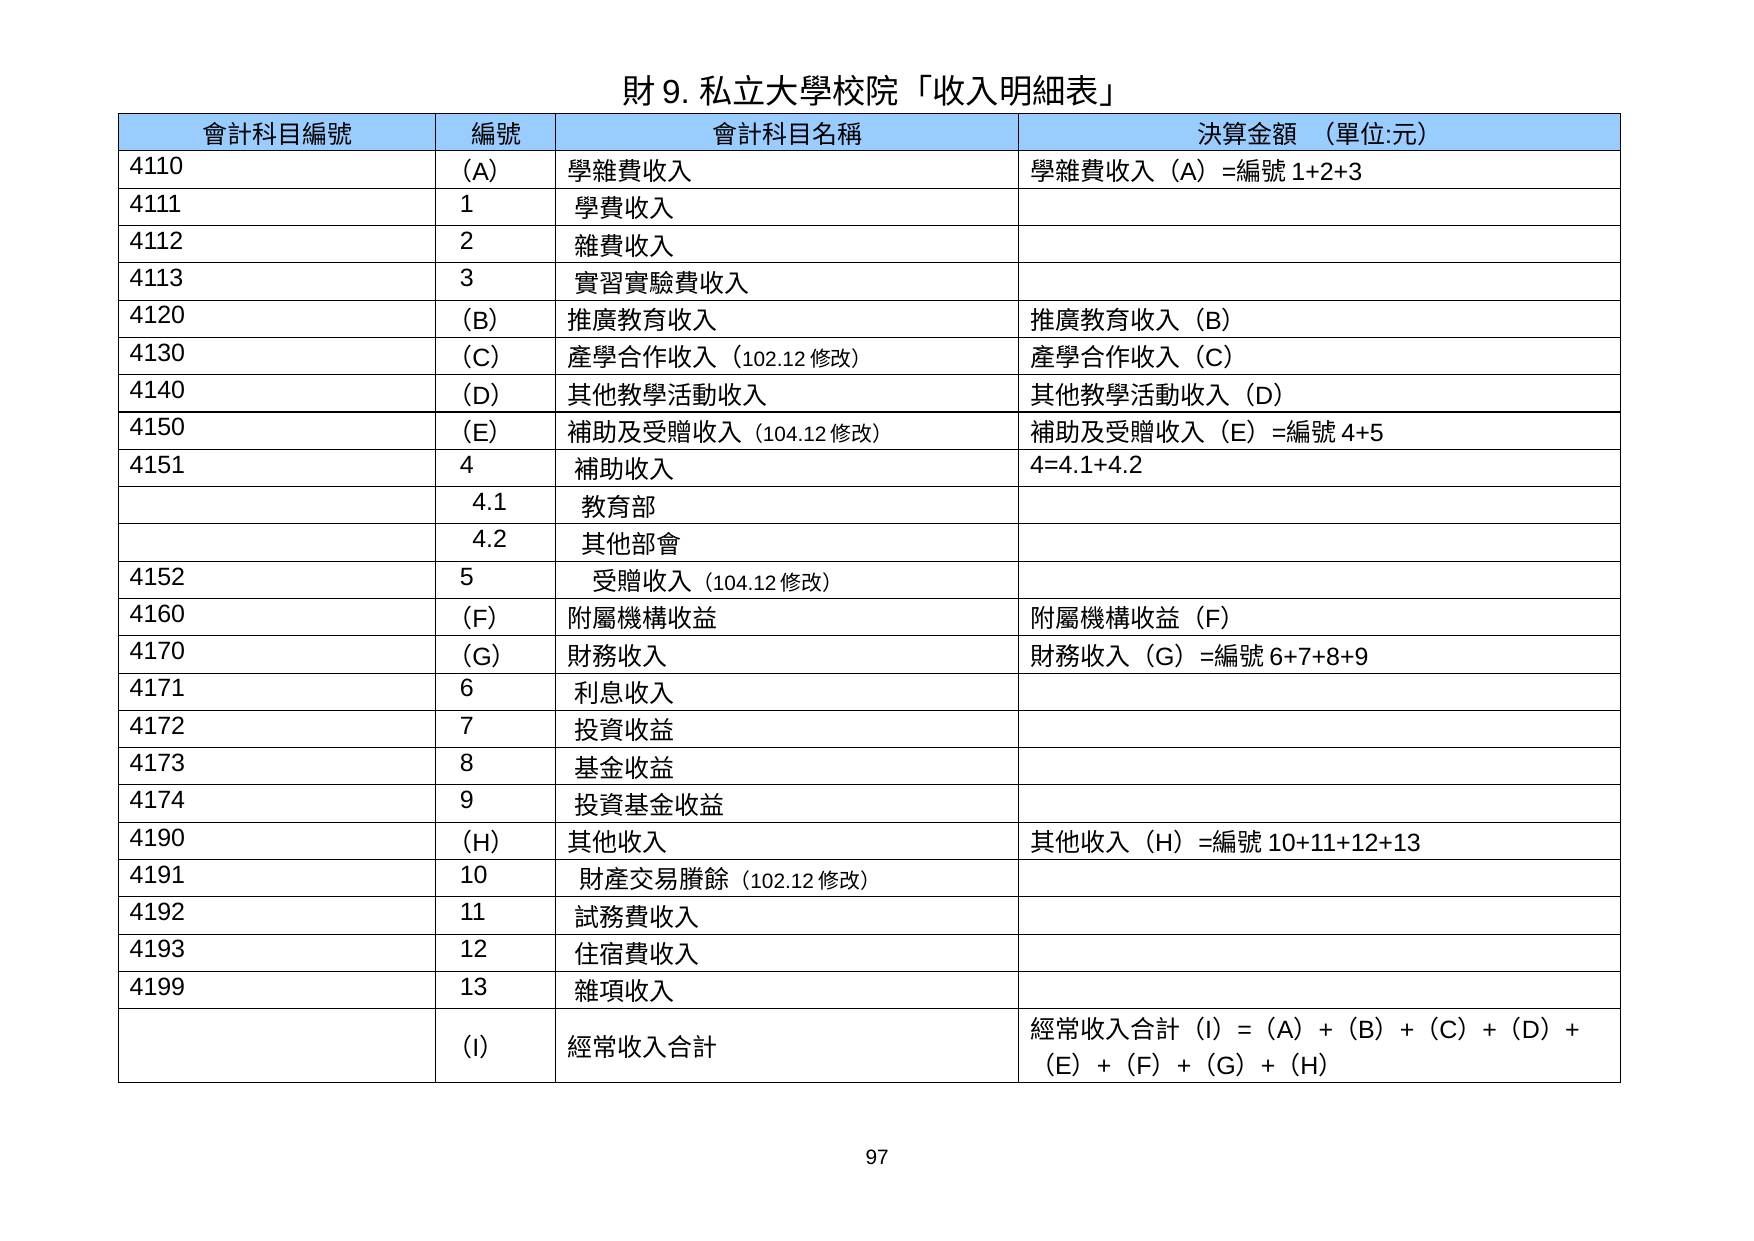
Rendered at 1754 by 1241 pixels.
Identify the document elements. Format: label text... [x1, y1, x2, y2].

table_header 會計科目名稱 [556, 114, 1018, 150]
table_cell 4150 [119, 413, 435, 449]
table_cell 經常收入合計 [556, 1009, 1018, 1082]
table_cell [1019, 562, 1620, 598]
table_cell 財務收入（G）=編號6+7+8+9 [1019, 636, 1620, 672]
table_cell 4151 [119, 450, 435, 486]
table_cell 4192 [119, 897, 435, 933]
table_cell 4130 [119, 338, 435, 374]
table_cell （G） [436, 636, 555, 672]
table_cell 利息收入 [556, 674, 1018, 710]
table_cell [1019, 860, 1620, 896]
table_cell 6 [436, 674, 555, 710]
table_cell 其他教學活動收入 [556, 375, 1018, 411]
table_cell 推廣教育收入 [556, 301, 1018, 337]
table_cell 4173 [119, 748, 435, 784]
table_cell 其他收入 [556, 823, 1018, 859]
table_cell 4111 [119, 189, 435, 225]
table_cell 7 [436, 711, 555, 747]
table_cell [1019, 785, 1620, 822]
table_cell （E） [436, 413, 555, 449]
table_cell 4110 [119, 151, 435, 188]
table_cell [1019, 748, 1620, 784]
table_cell 實習實驗費收入 [556, 263, 1018, 299]
table_header 編號 [436, 114, 555, 150]
table_cell 學雜費收入 [556, 151, 1018, 188]
table_cell [119, 487, 435, 523]
table_cell 4140 [119, 375, 435, 411]
table_cell [1019, 972, 1620, 1008]
table_cell 雜費收入 [556, 226, 1018, 262]
table_cell [1019, 524, 1620, 561]
table_cell 4174 [119, 785, 435, 822]
table_cell 4170 [119, 636, 435, 672]
table_cell （I） [436, 1009, 555, 1082]
table_cell 4160 [119, 599, 435, 635]
table_cell [1019, 674, 1620, 710]
table_cell （B） [436, 301, 555, 337]
table_cell 2 [436, 226, 555, 262]
table_cell 投資基金收益 [556, 785, 1018, 822]
table_cell 4 [436, 450, 555, 486]
table_cell 推廣教育收入（B） [1019, 301, 1620, 337]
table_cell [1019, 487, 1620, 523]
table_cell 受贈收入（104.12修改） [556, 562, 1018, 598]
table_cell 4152 [119, 562, 435, 598]
table_cell [1019, 189, 1620, 225]
table_cell 4199 [119, 972, 435, 1008]
table_cell 9 [436, 785, 555, 822]
table_cell 附屬機構收益（F） [1019, 599, 1620, 635]
table_cell 4120 [119, 301, 435, 337]
table_cell 4=4.1+4.2 [1019, 450, 1620, 486]
table_cell 11 [436, 897, 555, 933]
table_cell [119, 524, 435, 561]
table_cell 住宿費收入 [556, 935, 1018, 971]
table_cell （F） [436, 599, 555, 635]
table_cell （D） [436, 375, 555, 411]
table_cell 補助收入 [556, 450, 1018, 486]
table_cell 5 [436, 562, 555, 598]
table_cell 產學合作收入（102.12修改） [556, 338, 1018, 374]
table_cell 其他收入（H）=編號10+11+12+13 [1019, 823, 1620, 859]
table_cell 財務收入 [556, 636, 1018, 672]
table_cell 8 [436, 748, 555, 784]
table_cell [1019, 935, 1620, 971]
table_cell 4172 [119, 711, 435, 747]
table_cell 投資收益 [556, 711, 1018, 747]
table_cell 補助及受贈收入（E）=編號4+5 [1019, 413, 1620, 449]
table_cell 附屬機構收益 [556, 599, 1018, 635]
table_cell 學雜費收入（A）=編號1+2+3 [1019, 151, 1620, 188]
table_cell 4112 [119, 226, 435, 262]
table_cell 補助及受贈收入（104.12修改） [556, 413, 1018, 449]
table_cell [1019, 897, 1620, 933]
table_cell （A） [436, 151, 555, 188]
table_cell 4113 [119, 263, 435, 299]
table_cell 1 [436, 189, 555, 225]
table_cell 學費收入 [556, 189, 1018, 225]
table_cell 財產交易賸餘（102.12修改） [556, 860, 1018, 896]
table_cell 基金收益 [556, 748, 1018, 784]
table_cell 教育部 [556, 487, 1018, 523]
table_cell 產學合作收入（C） [1019, 338, 1620, 374]
table_cell 其他教學活動收入（D） [1019, 375, 1620, 411]
table_cell 4.2 [436, 524, 555, 561]
table_cell 4190 [119, 823, 435, 859]
table_header 決算金額 （單位:元） [1019, 114, 1620, 150]
text 財9. 私立大學校院「收入明細表」 [118, 65, 1636, 113]
table_cell [1019, 711, 1620, 747]
table_cell 13 [436, 972, 555, 1008]
table_cell 其他部會 [556, 524, 1018, 561]
table_cell 4191 [119, 860, 435, 896]
table_cell 試務費收入 [556, 897, 1018, 933]
table_header 會計科目編號 [119, 114, 435, 150]
table_cell [119, 1009, 435, 1082]
table_cell 12 [436, 935, 555, 971]
table_cell 3 [436, 263, 555, 299]
table_cell 10 [436, 860, 555, 896]
table_cell [1019, 226, 1620, 262]
table_cell 經常收入合計（I）=（A）+（B）+（C）+（D）+（E）+（F）+（G）+（H） [1019, 1009, 1620, 1082]
table_cell （C） [436, 338, 555, 374]
table_cell [1019, 263, 1620, 299]
table_cell 4.1 [436, 487, 555, 523]
table_cell （H） [436, 823, 555, 859]
table_cell 4193 [119, 935, 435, 971]
table_cell 雜項收入 [556, 972, 1018, 1008]
table_cell 4171 [119, 674, 435, 710]
